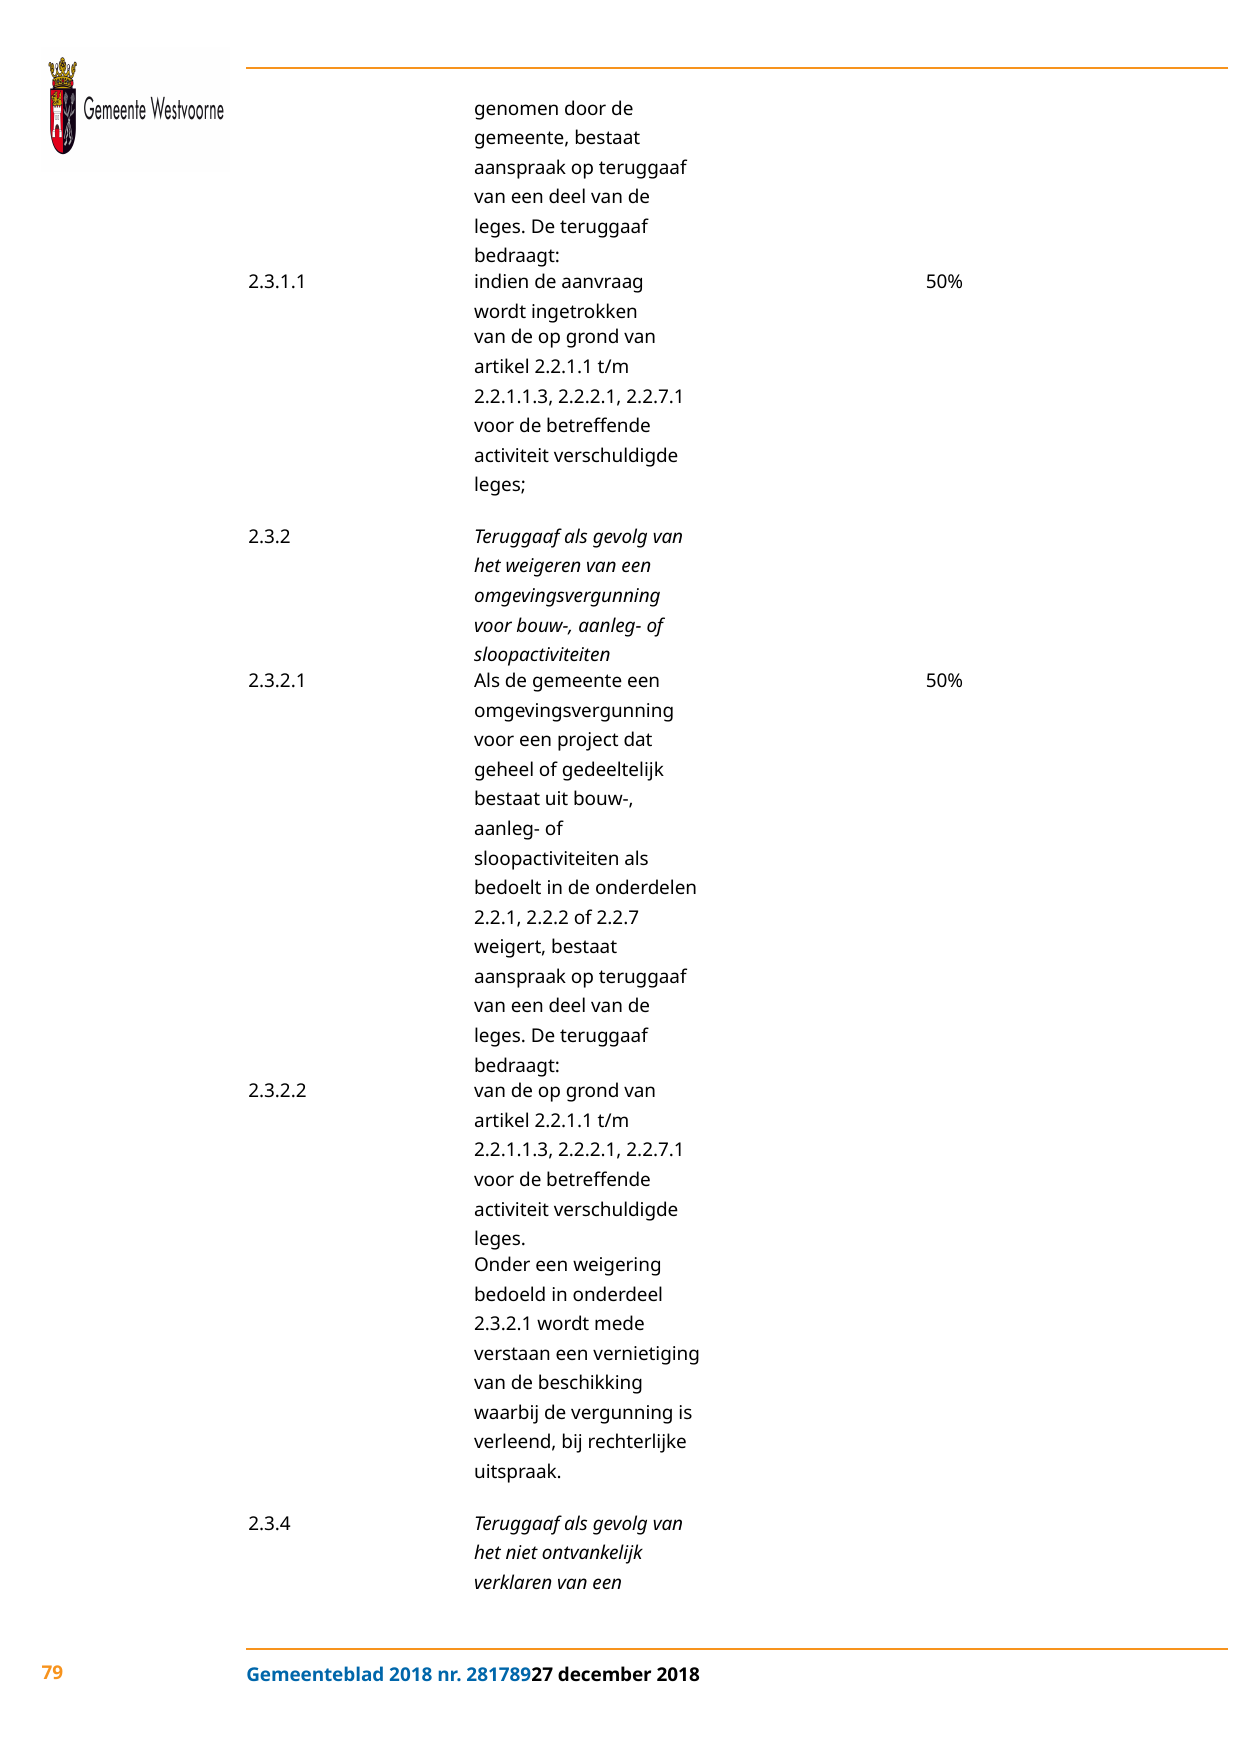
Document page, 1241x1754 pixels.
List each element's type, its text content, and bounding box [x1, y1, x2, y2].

table_cell Als de gemeente een omgevingsvergunning voor een project dat geheel of gedeeltelijk bestaat uit bouw-, aanleg- of sloopactiviteiten als bedoelt in de onderdelen 2.2.1, 2.2.2 of 2.2.7 weigert, bestaat aanspraak op teruggaaf van een deel van de leges. De teruggaaf bedraagt: [474, 667, 700, 1077]
table_cell [474, 498, 700, 523]
table_cell 50% [926, 667, 1152, 1077]
table_cell 2.3.1.1 [248, 269, 474, 324]
table_cell Teruggaaf als gevolg van het niet ontvankelijk verklaren van een [474, 1510, 700, 1594]
table_cell [700, 324, 926, 497]
table_cell genomen door de gemeente, bestaat aanspraak op teruggaaf van een deel van de leges. De teruggaaf bedraagt: [474, 95, 700, 268]
table_cell [926, 498, 1152, 523]
table_cell [926, 1251, 1152, 1484]
table_cell [700, 667, 926, 1077]
table_cell [700, 523, 926, 667]
table_cell [926, 324, 1152, 497]
table_cell [926, 95, 1152, 268]
table_cell [926, 1484, 1152, 1510]
table_cell [248, 1251, 474, 1484]
table_cell 2.3.2.2 [248, 1078, 474, 1251]
table_cell [700, 1078, 926, 1251]
table_cell Onder een weigering bedoeld in onderdeel 2.3.2.1 wordt mede verstaan een vernietiging van de beschikking waarbij de vergunning is verleend, bij rechterlijke uitspraak. [474, 1251, 700, 1484]
picture [41, 47, 231, 172]
table_cell 2.3.4 [248, 1510, 474, 1594]
table_cell [926, 1078, 1152, 1251]
table_cell [700, 1251, 926, 1484]
table_cell indien de aanvraag wordt ingetrokken [474, 269, 700, 324]
table_cell [700, 269, 926, 324]
table_cell 2.3.2.1 [248, 667, 474, 1077]
table_cell 2.3.2 [248, 523, 474, 667]
table_cell van de op grond van artikel 2.2.1.1 t/m 2.2.1.1.3, 2.2.2.1, 2.2.7.1 voor de betreffende activiteit verschuldigde leges; [474, 324, 700, 497]
table_cell van de op grond van artikel 2.2.1.1 t/m 2.2.1.1.3, 2.2.2.1, 2.2.7.1 voor de betreffende activiteit verschuldigde leges. [474, 1078, 700, 1251]
table_cell Teruggaaf als gevolg van het weigeren van een omgevingsvergunning voor bouw-, aanleg- of sloopactiviteiten [474, 523, 700, 667]
table_cell [248, 95, 474, 268]
table_cell [926, 1510, 1152, 1594]
table_cell [248, 498, 474, 523]
table_cell [700, 498, 926, 523]
table_cell [926, 523, 1152, 667]
table_cell [248, 324, 474, 497]
table_cell 50% [926, 269, 1152, 324]
table_cell [248, 1484, 474, 1510]
table_cell [474, 1484, 700, 1510]
table_cell [700, 95, 926, 268]
table_cell [700, 1510, 926, 1594]
table_cell [700, 1484, 926, 1510]
